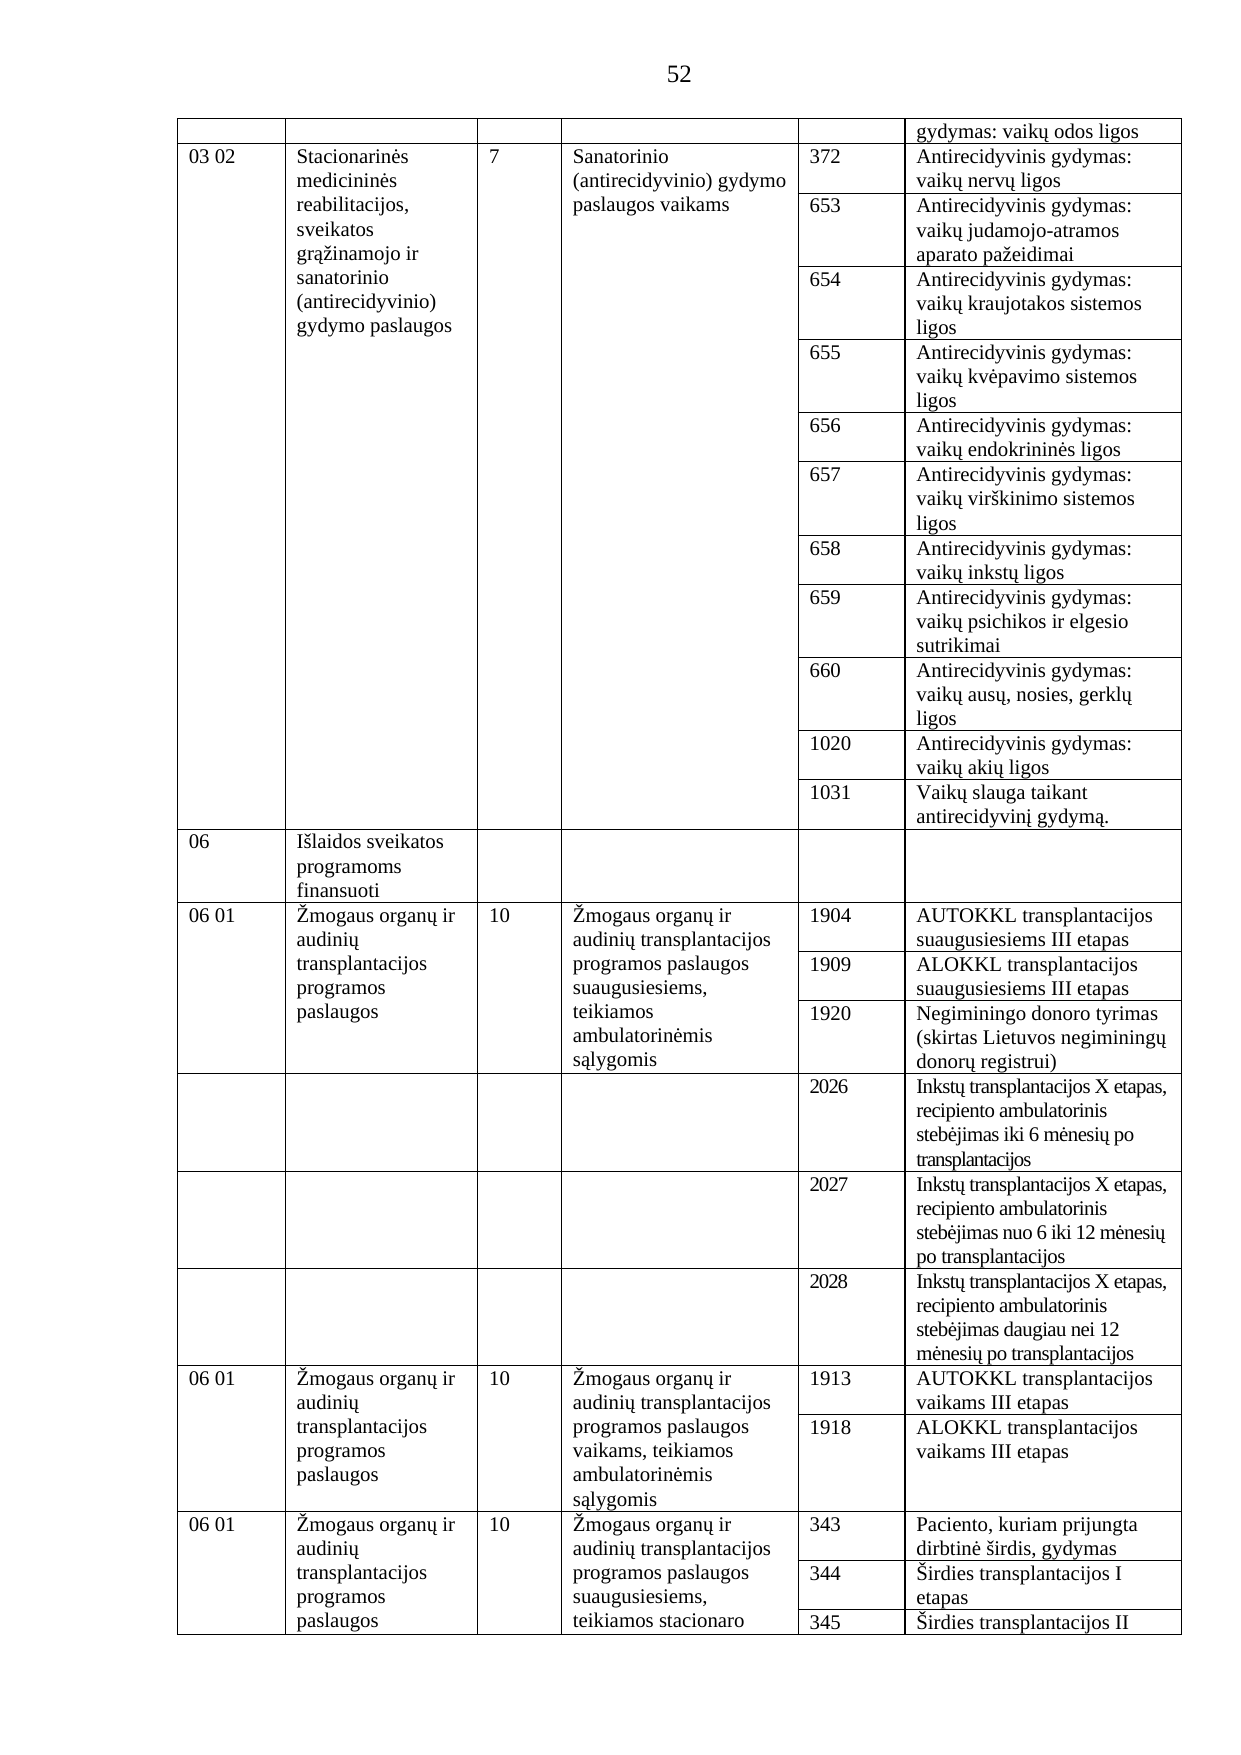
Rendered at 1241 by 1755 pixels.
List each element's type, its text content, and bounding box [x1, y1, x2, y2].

table_cell [178, 1269, 285, 1365]
table_cell [286, 1172, 477, 1268]
table_cell Antirecidyvinis gydymas: vaikų akių ligos [906, 731, 1181, 779]
table_cell Vaikų slauga taikant antirecidyvinį gydymą. [906, 780, 1181, 828]
table_cell [906, 830, 1181, 902]
table_cell [286, 1269, 477, 1365]
table_cell Inkstų transplantacijos X etapas, recipiento ambulatorinis stebėjimas daugiau nei 12 mėnesių po transplantacijos [906, 1269, 1181, 1365]
table_cell 06 01 [178, 903, 285, 1073]
table_cell Antirecidyvinis gydymas: vaikų nervų ligos [906, 144, 1181, 192]
table_cell Antirecidyvinis gydymas: vaikų psichikos ir elgesio sutrikimai [906, 585, 1181, 657]
table_cell 10 [478, 903, 561, 1073]
table_cell 1020 [799, 731, 904, 779]
table_cell 1909 [799, 952, 904, 1000]
table_cell 1031 [799, 780, 904, 828]
table_cell 654 [799, 267, 904, 339]
table_cell [799, 119, 904, 143]
table_cell 344 [799, 1561, 904, 1609]
table_cell 1913 [799, 1366, 904, 1414]
table_cell Žmogaus organų ir audinių transplantacijos programos paslaugos [286, 903, 477, 1073]
table_cell 2026 [799, 1074, 904, 1171]
table_cell [799, 830, 904, 902]
table_cell Žmogaus organų ir audinių transplantacijos programos paslaugos suaugusiesiems, teikiamos ambulatorinėmis sąlygomis [562, 903, 798, 1073]
table_cell 656 [799, 413, 904, 461]
table_cell 343 [799, 1512, 904, 1560]
table_cell [478, 1172, 561, 1268]
table_cell Antirecidyvinis gydymas: vaikų judamojo-atramos aparato pažeidimai [906, 194, 1181, 266]
table_cell 659 [799, 585, 904, 657]
table_cell Antirecidyvinis gydymas: vaikų virškinimo sistemos ligos [906, 462, 1181, 534]
table_cell 655 [799, 340, 904, 412]
table_cell [562, 1269, 798, 1365]
table_cell 06 [178, 830, 285, 902]
table_cell Antirecidyvinis gydymas: vaikų ausų, nosies, gerklų ligos [906, 658, 1181, 730]
table_cell [178, 119, 285, 143]
table_cell [286, 119, 477, 143]
table_cell Inkstų transplantacijos X etapas, recipiento ambulatorinis stebėjimas nuo 6 iki 12 mėnesių po transplantacijos [906, 1172, 1181, 1268]
table_cell Inkstų transplantacijos X etapas, recipiento ambulatorinis stebėjimas iki 6 mėnesių po transplantacijos [906, 1074, 1181, 1171]
table_cell [478, 1269, 561, 1365]
table_cell Sanatorinio (antirecidyvinio) gydymo paslaugos vaikams [562, 144, 798, 828]
table_cell Išlaidos sveikatos programoms finansuoti [286, 830, 477, 902]
table_cell Antirecidyvinis gydymas: vaikų endokrininės ligos [906, 413, 1181, 461]
table_cell 660 [799, 658, 904, 730]
table_cell Antirecidyvinis gydymas: vaikų kraujotakos sistemos ligos [906, 267, 1181, 339]
table_cell Stacionarinės medicininės reabilitacijos, sveikatos grąžinamojo ir sanatorinio (antirecidyvinio) gydymo paslaugos [286, 144, 477, 828]
table_cell AUTOKKL transplantacijos vaikams III etapas [906, 1366, 1181, 1414]
table_cell Žmogaus organų ir audinių transplantacijos programos paslaugos vaikams, teikiamos ambulatorinėmis sąlygomis [562, 1366, 798, 1511]
table_cell 7 [478, 144, 561, 828]
table_cell [478, 119, 561, 143]
table_cell 1920 [799, 1001, 904, 1073]
table_cell 653 [799, 194, 904, 266]
table_cell 06 01 [178, 1512, 285, 1634]
table_cell 345 [799, 1610, 904, 1634]
table_cell Negiminingo donoro tyrimas (skirtas Lietuvos negiminingų donorų registrui) [906, 1001, 1181, 1073]
table_cell 372 [799, 144, 904, 192]
table_cell Paciento, kuriam prijungta dirbtinė širdis, gydymas [906, 1512, 1181, 1560]
table_cell 10 [478, 1366, 561, 1511]
table_cell 06 01 [178, 1366, 285, 1511]
table_cell AUTOKKL transplantacijos suaugusiesiems III etapas [906, 903, 1181, 951]
table_cell 03 02 [178, 144, 285, 828]
table_cell 657 [799, 462, 904, 534]
table_cell 658 [799, 536, 904, 584]
table_cell 2027 [799, 1172, 904, 1268]
table_cell [478, 1074, 561, 1171]
table_cell ALOKKL transplantacijos suaugusiesiems III etapas [906, 952, 1181, 1000]
table_cell Žmogaus organų ir audinių transplantacijos programos paslaugos [286, 1366, 477, 1511]
table_cell [562, 1172, 798, 1268]
table_cell [178, 1074, 285, 1171]
table_cell 2028 [799, 1269, 904, 1365]
table_cell [562, 830, 798, 902]
table_cell [286, 1074, 477, 1171]
table_cell [562, 1074, 798, 1171]
table_cell [478, 830, 561, 902]
table_cell [562, 119, 798, 143]
table_cell [178, 1172, 285, 1268]
table_cell gydymas: vaikų odos ligos [906, 119, 1181, 143]
table_cell 1904 [799, 903, 904, 951]
table_cell 10 [478, 1512, 561, 1634]
table_cell Širdies transplantacijos II [906, 1610, 1181, 1634]
table_cell Žmogaus organų ir audinių transplantacijos programos paslaugos [286, 1512, 477, 1634]
table_cell 1918 [799, 1415, 904, 1511]
table_cell Žmogaus organų ir audinių transplantacijos programos paslaugos suaugusiesiems, teikiamos stacionaro [562, 1512, 798, 1634]
table_cell Antirecidyvinis gydymas: vaikų inkstų ligos [906, 536, 1181, 584]
table_cell Antirecidyvinis gydymas: vaikų kvėpavimo sistemos ligos [906, 340, 1181, 412]
table_cell Širdies transplantacijos I etapas [906, 1561, 1181, 1609]
table_cell ALOKKL transplantacijos vaikams III etapas [906, 1415, 1181, 1511]
